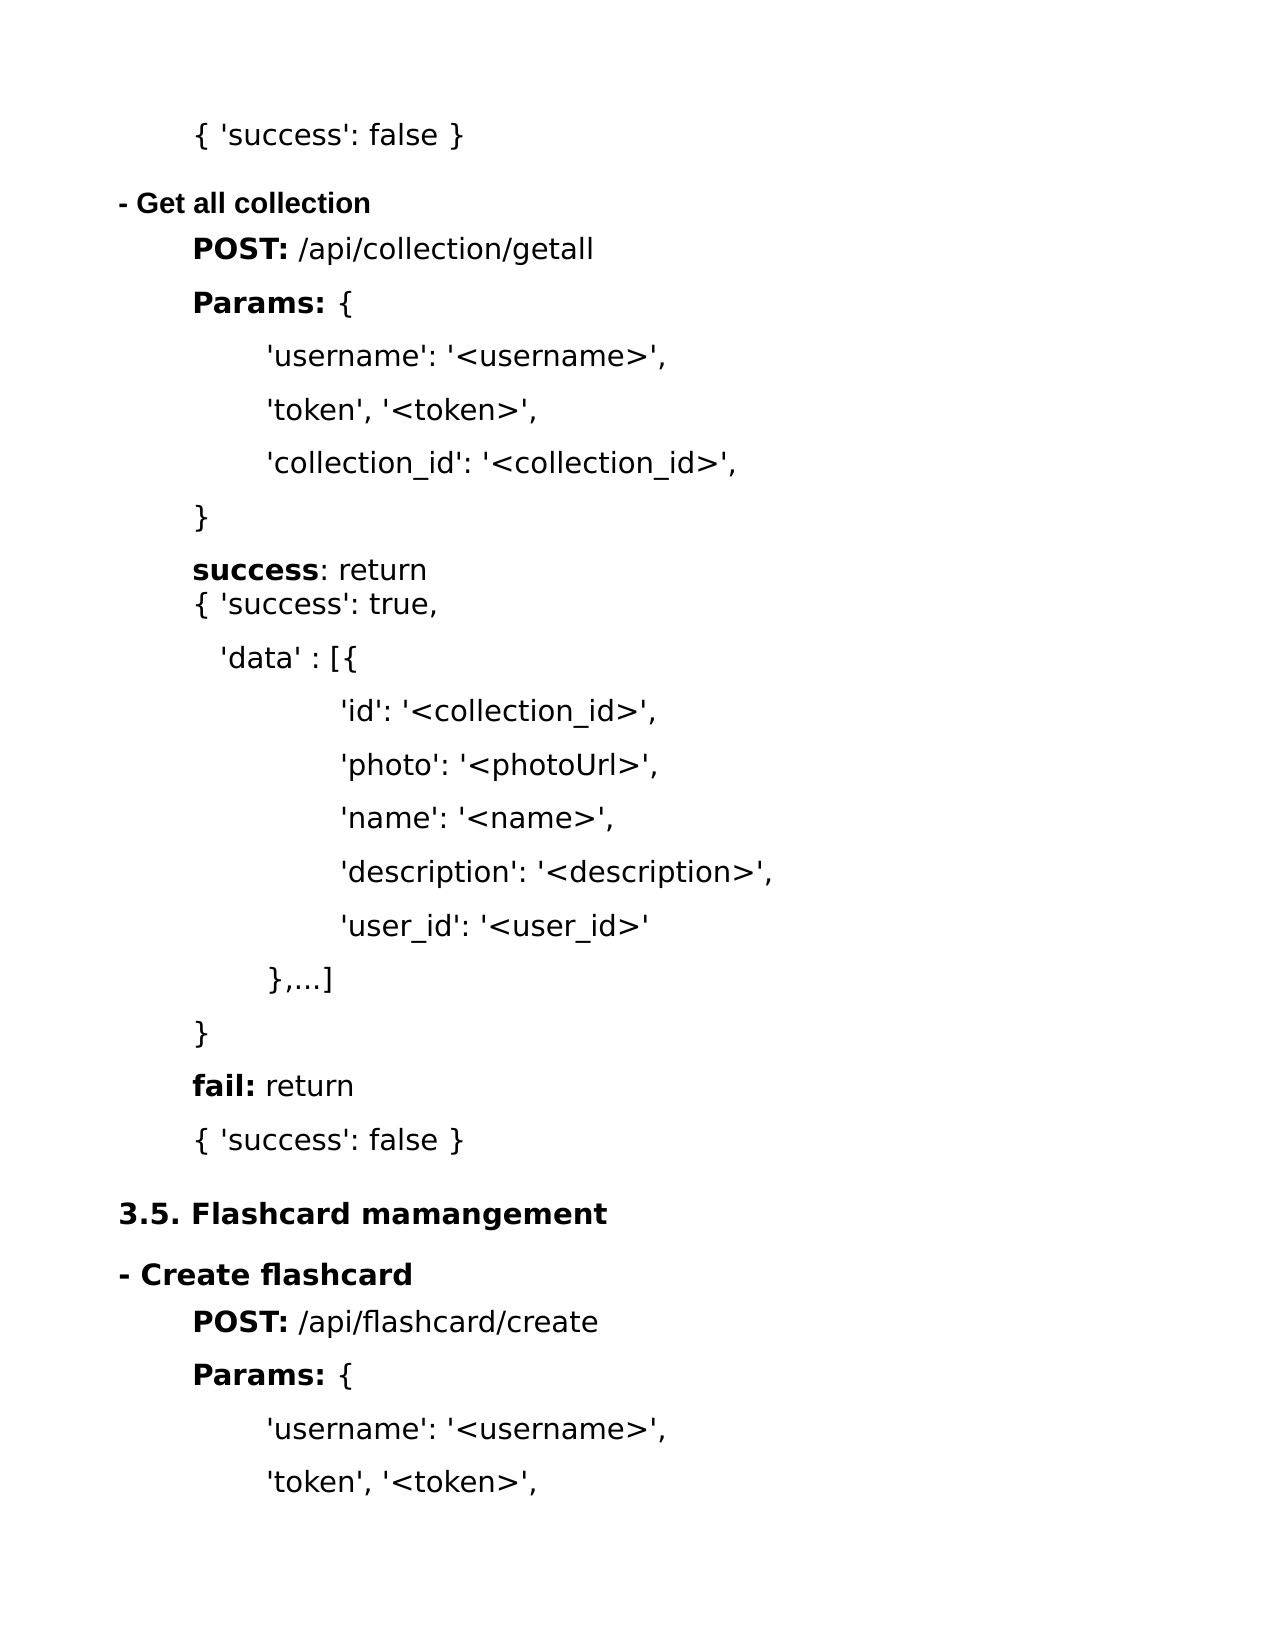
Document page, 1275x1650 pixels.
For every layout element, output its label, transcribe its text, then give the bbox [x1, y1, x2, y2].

text 'data' : [{ [118, 641, 1157, 675]
text 'photo': '<photoUrl>', [118, 748, 1157, 782]
subtitle - Create flashcard [118, 1258, 1157, 1293]
text success: return [118, 554, 1157, 588]
text { 'success': false } [118, 118, 1157, 152]
text Params: { [118, 1359, 1157, 1393]
text 'token', '<token>', [118, 393, 1157, 427]
text },...] [118, 962, 1157, 996]
text { 'success': true, [118, 588, 1157, 622]
text POST: /api/collection/getall [118, 232, 1157, 266]
text 'username': '<username>', [118, 1412, 1157, 1446]
text fail: return [118, 1069, 1157, 1103]
subtitle - Get all collection [118, 186, 1157, 220]
text POST: /api/flashcard/create [118, 1305, 1157, 1339]
text Params: { [118, 286, 1157, 320]
text 'token', '<token>', [118, 1466, 1157, 1500]
subtitle 3.5. Flashcard mamangement [118, 1197, 1157, 1231]
text 'username': '<username>', [118, 339, 1157, 373]
text } [118, 500, 1157, 534]
text 'description': '<description>', [118, 855, 1157, 889]
text } [118, 1016, 1157, 1050]
text 'collection_id': '<collection_id>', [118, 447, 1157, 481]
text 'user_id': '<user_id>' [118, 909, 1157, 943]
text { 'success': false } [118, 1123, 1157, 1157]
text 'name': '<name>', [118, 802, 1157, 836]
text 'id': '<collection_id>', [118, 695, 1157, 729]
